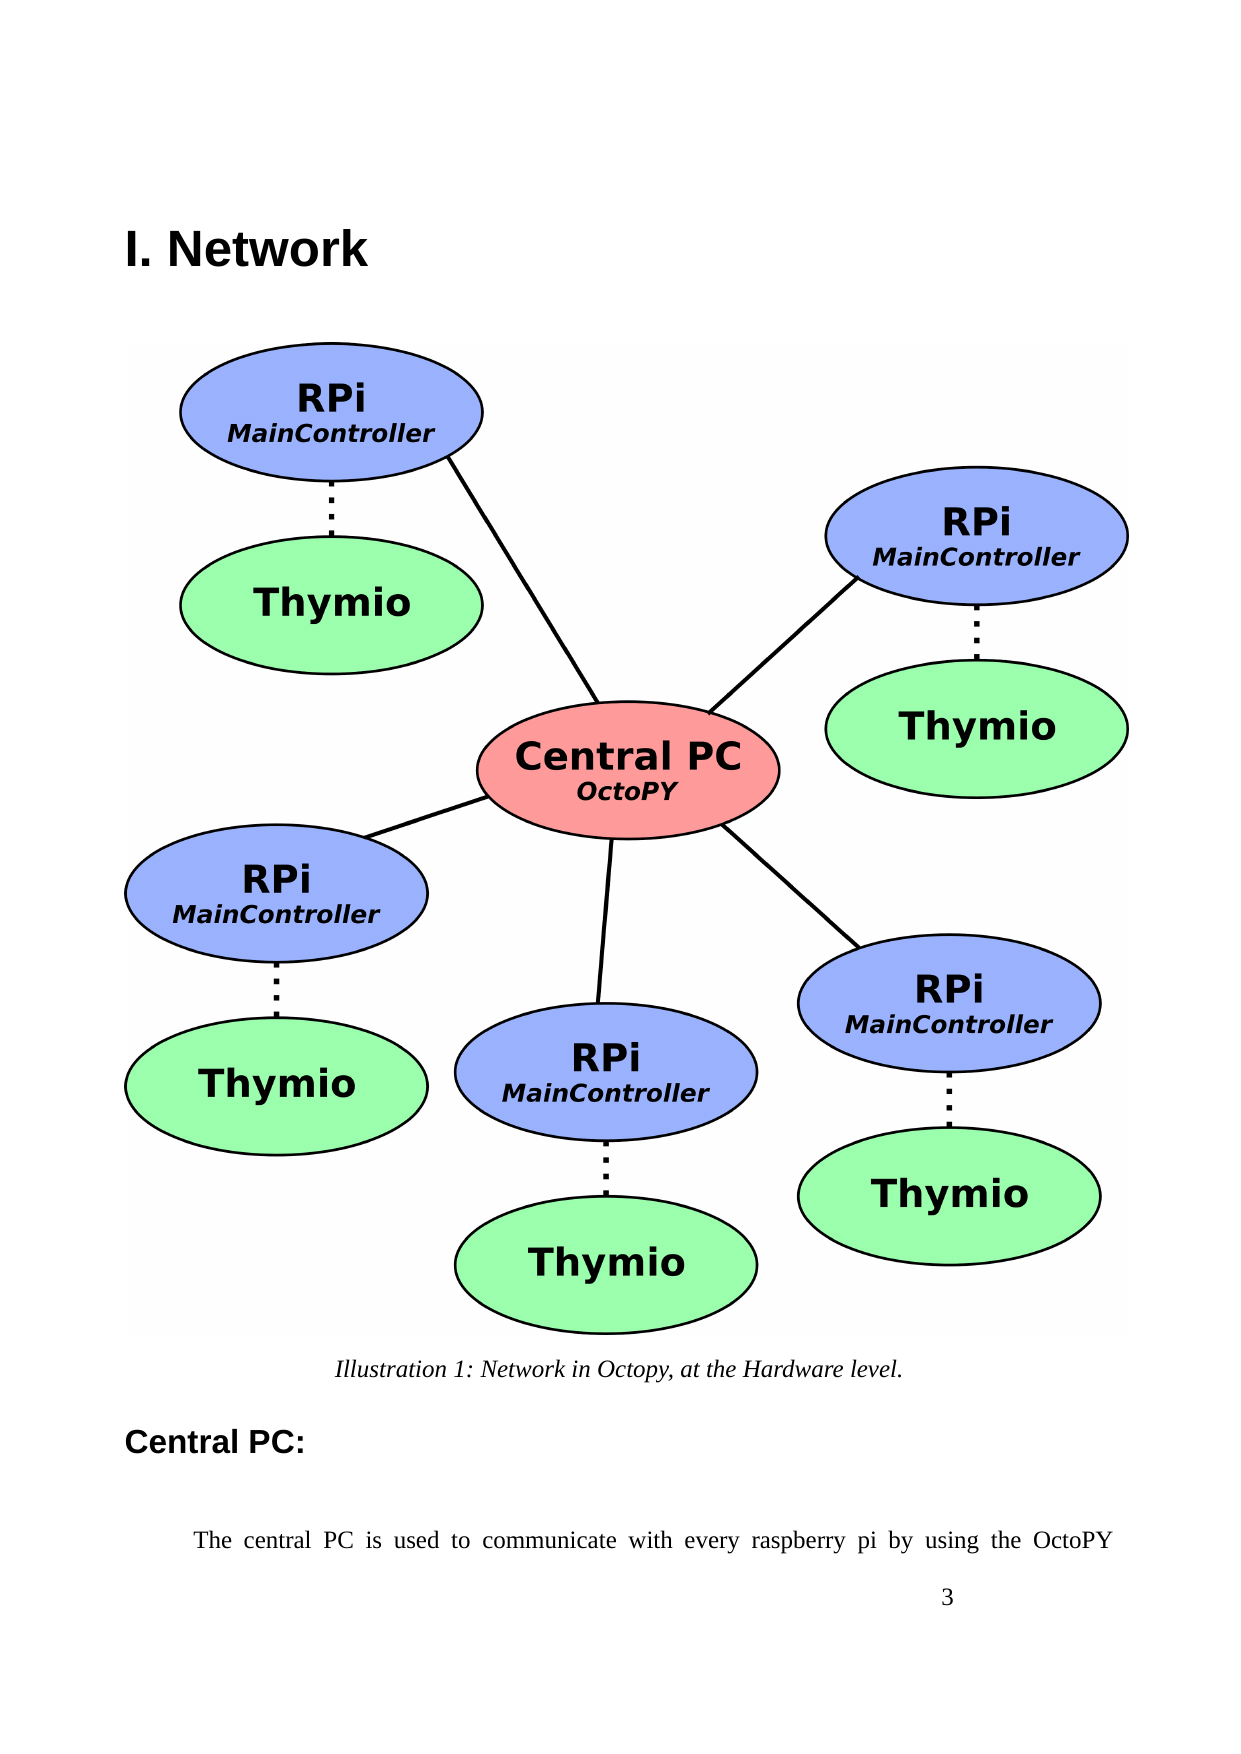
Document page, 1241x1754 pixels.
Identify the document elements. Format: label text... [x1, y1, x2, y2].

text The central PC is used to communicate with every raspberry pi by using the OctoPY [118, 1520, 1122, 1560]
text Central PC: [118, 1417, 1122, 1461]
text I. Network [118, 214, 1122, 277]
picture [124, 342, 1129, 1335]
text Illustration 1: Network in Octopy, at the Hardware level. [118, 1348, 1122, 1382]
